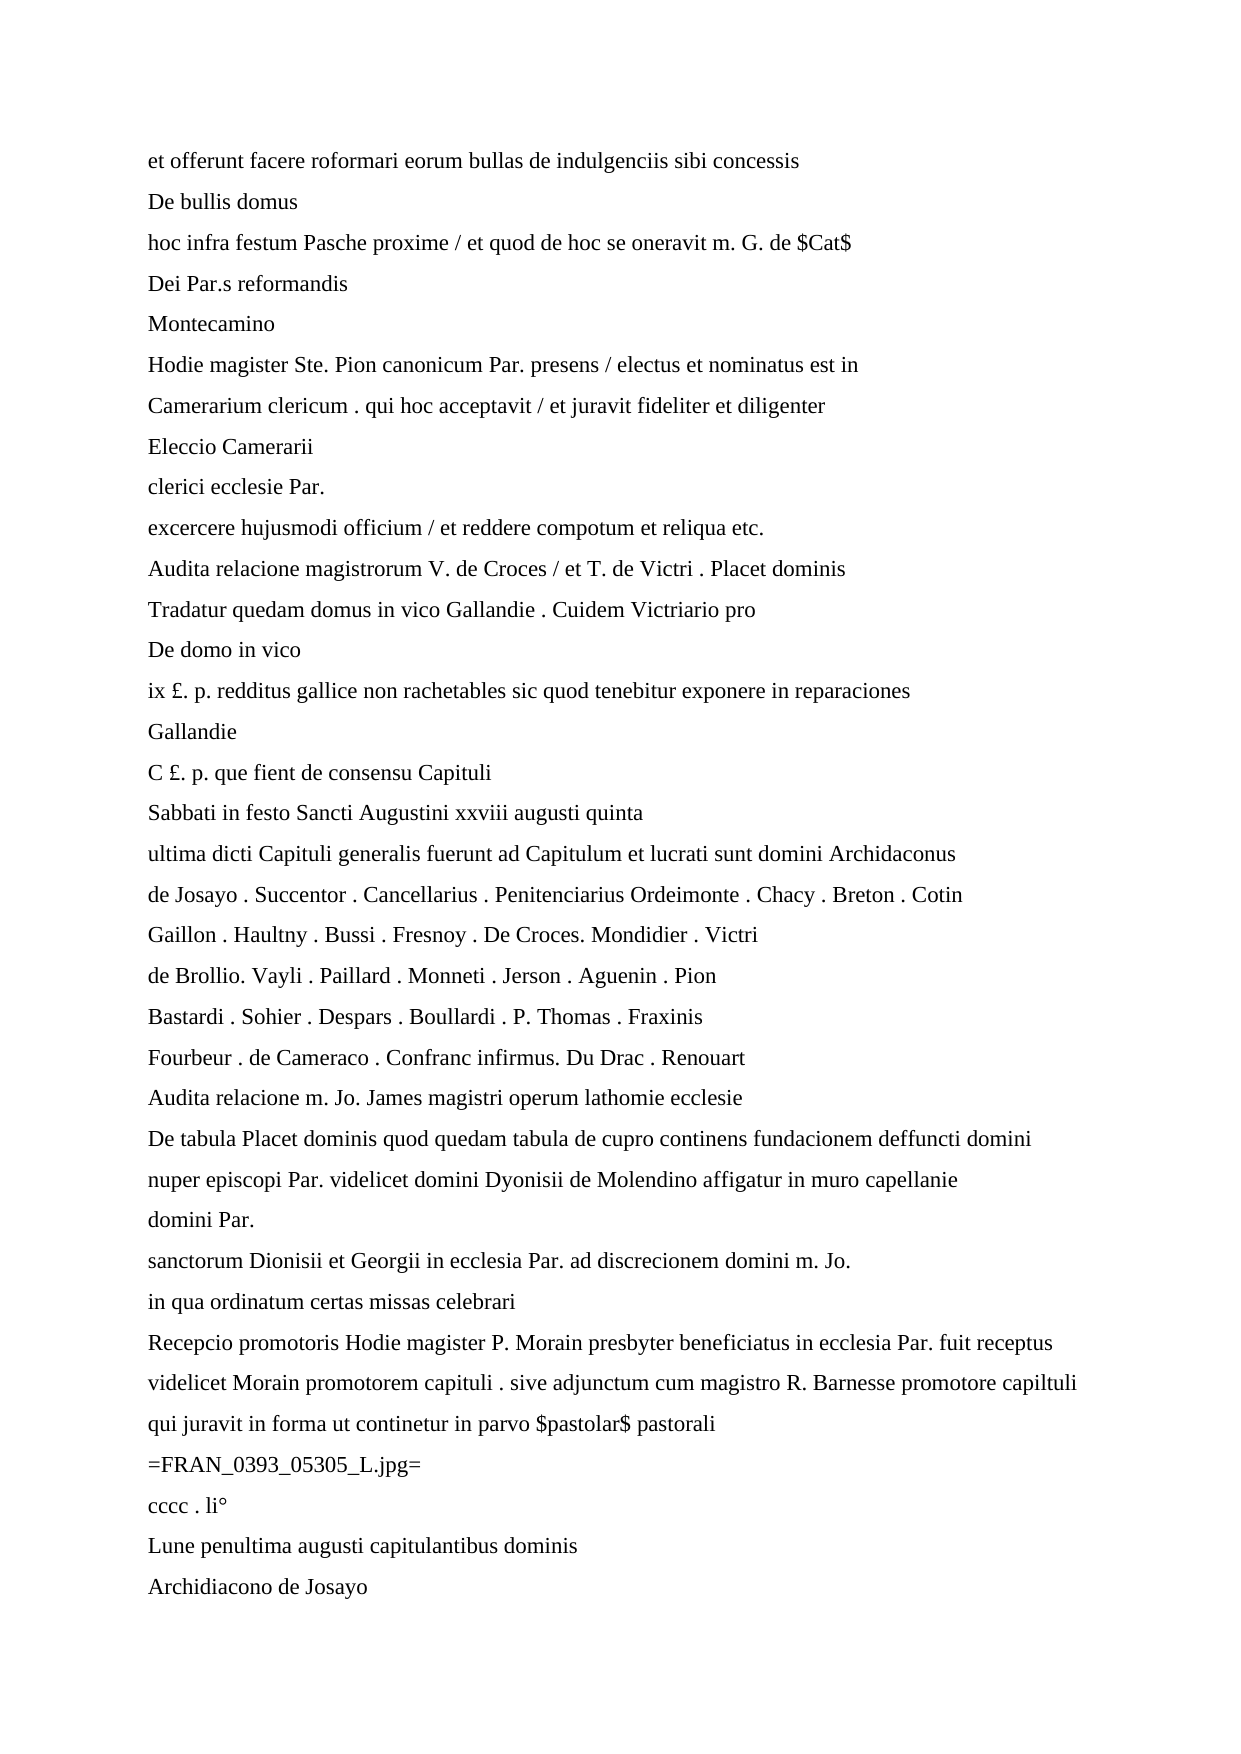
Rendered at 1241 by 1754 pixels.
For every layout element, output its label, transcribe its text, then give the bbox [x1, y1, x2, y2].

text de Josayo . Succentor . Cancellarius . Penitenciarius Ordeimonte . Chacy . Breton . Cotin [148, 881, 1093, 907]
text Audita relacione magistrorum V. de Croces / et T. de Victri . Placet dominis [148, 555, 1093, 581]
text Montecamino [148, 311, 1093, 337]
text ultima dicti Capituli generalis fuerunt ad Capitulum et lucrati sunt domini Archidaconus [148, 840, 1093, 866]
text Camerarium clericum . qui hoc acceptavit / et juravit fideliter et diligenter [148, 392, 1093, 418]
text De bullis domus [148, 188, 1093, 215]
text Tradatur quedam domus in vico Gallandie . Cuidem Victriario pro [148, 596, 1093, 622]
text Bastardi . Sohier . Despars . Boullardi . P. Thomas . Fraxinis [148, 1003, 1093, 1029]
text excercere hujusmodi officium / et reddere compotum et reliqua etc. [148, 514, 1093, 541]
text Gallandie [148, 718, 1093, 744]
text clerici ecclesie Par. [148, 473, 1093, 500]
text Dei Par.s reformandis [148, 270, 1093, 296]
text nuper episcopi Par. videlicet domini Dyonisii de Molendino affigatur in muro capellanie [148, 1166, 1093, 1192]
text =FRAN_0393_05305_L.jpg= [148, 1451, 1093, 1477]
text Gaillon . Haultny . Bussi . Fresnoy . De Croces. Mondidier . Victri [148, 921, 1093, 948]
text De domo in vico [148, 636, 1093, 663]
text Audita relacione m. Jo. James magistri operum lathomie ecclesie [148, 1084, 1093, 1111]
text Archidiacono de Josayo [148, 1573, 1093, 1599]
text cccc . li° [148, 1492, 1093, 1518]
text qui juravit in forma ut continetur in parvo $pastolar$ pastorali [148, 1410, 1093, 1437]
text et offerunt facere roformari eorum bullas de indulgenciis sibi concessis [148, 148, 1093, 174]
text in qua ordinatum certas missas celebrari [148, 1288, 1093, 1314]
text Fourbeur . de Cameraco . Confranc infirmus. Du Drac . Renouart [148, 1044, 1093, 1070]
text de Brollio. Vayli . Paillard . Monneti . Jerson . Aguenin . Pion [148, 962, 1093, 988]
text domini Par. [148, 1207, 1093, 1233]
text sanctorum Dionisii et Georgii in ecclesia Par. ad discrecionem domini m. Jo. [148, 1247, 1093, 1274]
text Hodie magister Ste. Pion canonicum Par. presens / electus et nominatus est in [148, 351, 1093, 378]
text videlicet Morain promotorem capituli . sive adjunctum cum magistro R. Barnesse promotore capiltuli [148, 1369, 1093, 1396]
text ix £. p. redditus gallice non rachetables sic quod tenebitur exponere in reparaciones [148, 677, 1093, 703]
text Recepcio promotoris Hodie magister P. Morain presbyter beneficiatus in ecclesia Par. fuit receptus [148, 1329, 1093, 1355]
text Lune penultima augusti capitulantibus dominis [148, 1532, 1093, 1559]
text Sabbati in festo Sancti Augustini xxviii augusti quinta [148, 799, 1093, 826]
text C £. p. que fient de consensu Capituli [148, 758, 1093, 785]
text De tabula Placet dominis quod quedam tabula de cupro continens fundacionem deffuncti domini [148, 1125, 1093, 1151]
text Eleccio Camerarii [148, 433, 1093, 459]
text hoc infra festum Pasche proxime / et quod de hoc se oneravit m. G. de $Cat$ [148, 229, 1093, 255]
